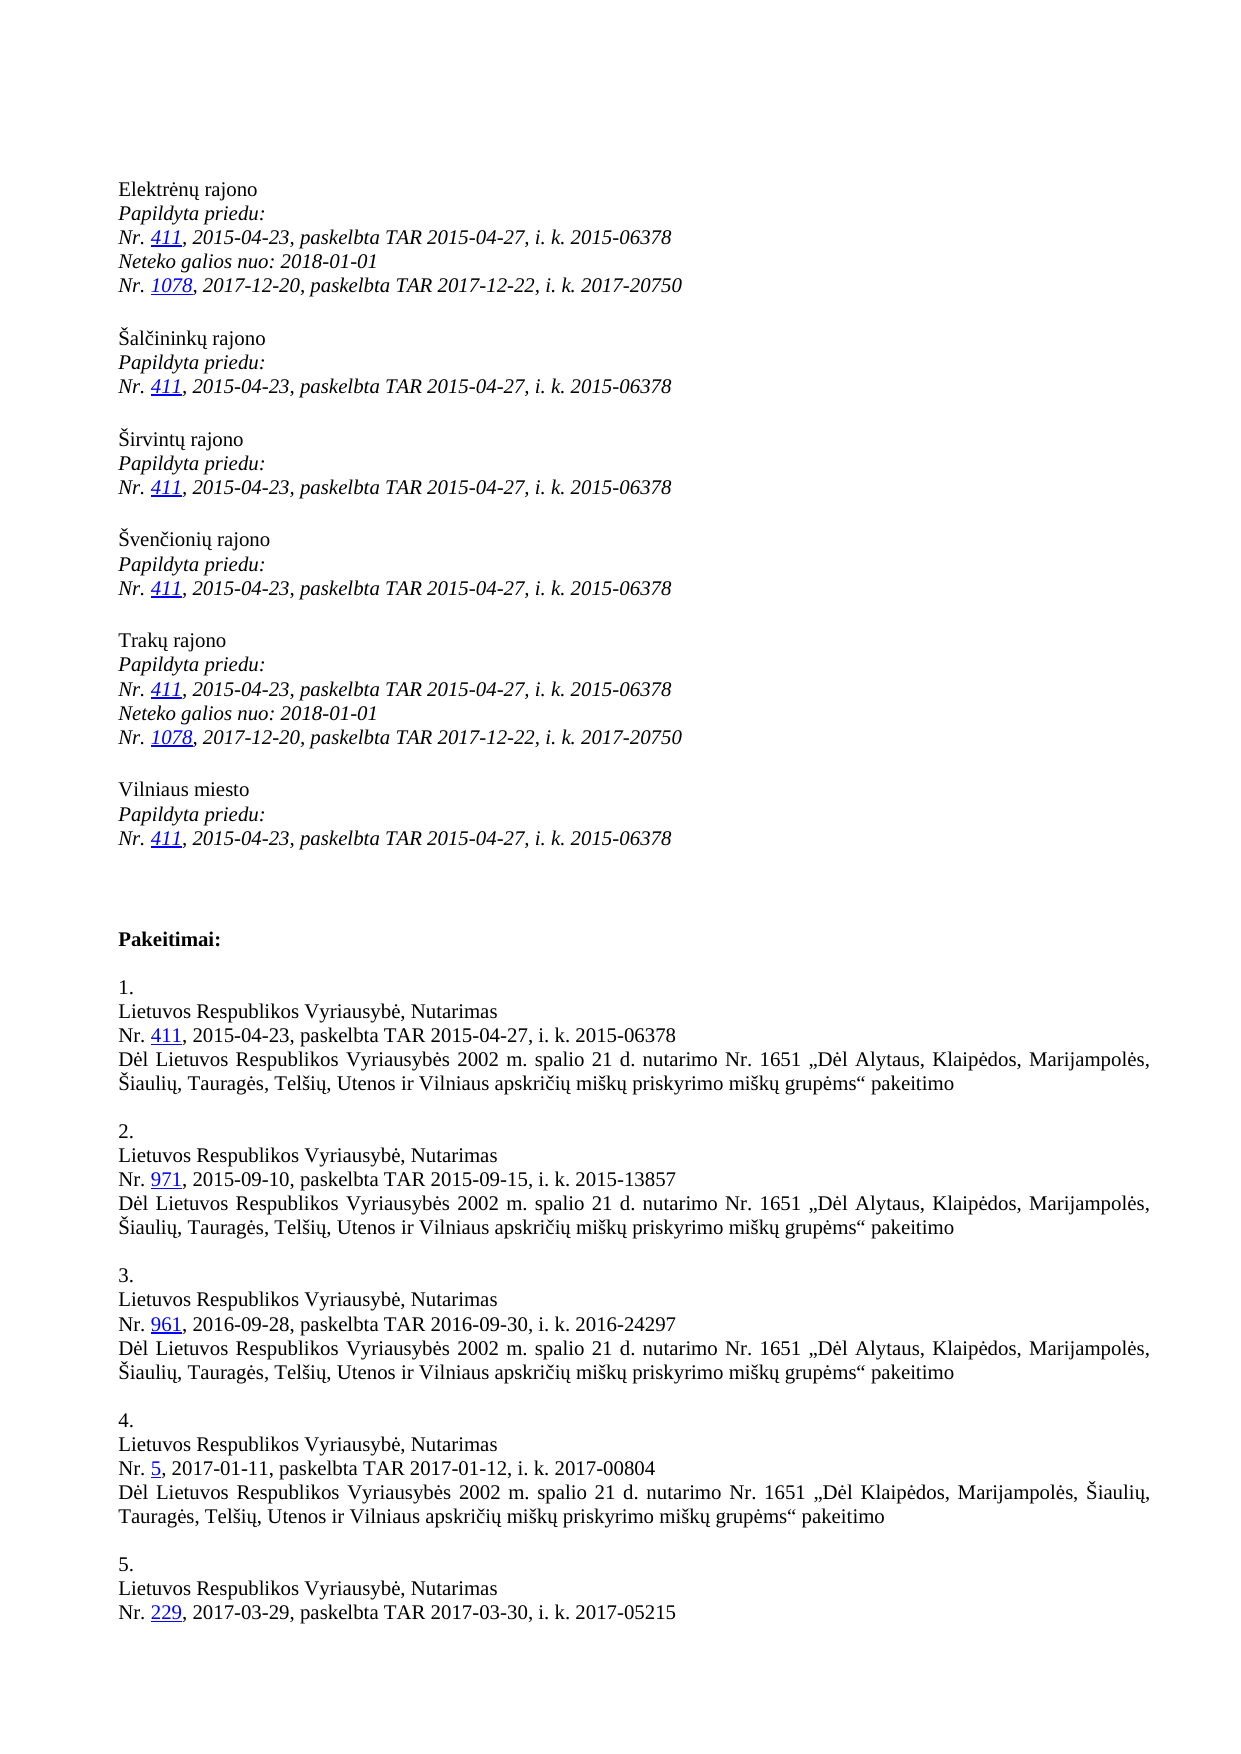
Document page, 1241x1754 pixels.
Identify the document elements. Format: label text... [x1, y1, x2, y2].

text Nr. 971, 2015-09-10, paskelbta TAR 2015-09-15, i. k. 2015-13857 [118, 1167, 1152, 1191]
text Neteko galios nuo: 2018-01-01 [118, 249, 1152, 273]
text Lietuvos Respublikos Vyriausybė, Nutarimas [118, 1576, 1152, 1600]
text Dėl Lietuvos Respublikos Vyriausybės 2002 m. spalio 21 d. nutarimo Nr. 1651 „Dėl Alytaus, Klaipėdos, Marijampolės, Šiaulių, Tauragės, Telšių, Utenos ir Vilniaus apskričių miškų priskyrimo miškų grupėms“ pakeitimo [118, 1336, 1152, 1384]
text Lietuvos Respublikos Vyriausybė, Nutarimas [118, 1432, 1152, 1456]
text Lietuvos Respublikos Vyriausybė, Nutarimas [118, 1287, 1152, 1311]
text 4. [118, 1408, 1152, 1432]
text Nr. 411, 2015-04-23, paskelbta TAR 2015-04-27, i. k. 2015-06378 [118, 676, 1152, 701]
text Nr. 411, 2015-04-23, paskelbta TAR 2015-04-27, i. k. 2015-06378 [118, 224, 1152, 249]
text Lietuvos Respublikos Vyriausybė, Nutarimas [118, 999, 1152, 1023]
text Papildyta priedu: [118, 451, 1152, 474]
text Nr. 411, 2015-04-23, paskelbta TAR 2015-04-27, i. k. 2015-06378 [118, 374, 1152, 398]
text Nr. 1078, 2017-12-20, paskelbta TAR 2017-12-22, i. k. 2017-20750 [118, 724, 1152, 749]
text Nr. 229, 2017-03-29, paskelbta TAR 2017-03-30, i. k. 2017-05215 [118, 1600, 1152, 1624]
text Papildyta priedu: [118, 801, 1152, 826]
text Nr. 411, 2015-04-23, paskelbta TAR 2015-04-27, i. k. 2015-06378 [118, 474, 1152, 499]
text Nr. 411, 2015-04-23, paskelbta TAR 2015-04-27, i. k. 2015-06378 [118, 576, 1152, 599]
text 3. [118, 1263, 1152, 1287]
text Švenčionių rajono [118, 527, 1152, 551]
text Trakų rajono [118, 628, 1152, 652]
text Šalčininkų rajono [118, 326, 1152, 349]
text 2. [118, 1119, 1152, 1143]
text Nr. 1078, 2017-12-20, paskelbta TAR 2017-12-22, i. k. 2017-20750 [118, 273, 1152, 297]
text Nr. 5, 2017-01-11, paskelbta TAR 2017-01-12, i. k. 2017-00804 [118, 1456, 1152, 1480]
text 5. [118, 1552, 1152, 1576]
text Dėl Lietuvos Respublikos Vyriausybės 2002 m. spalio 21 d. nutarimo Nr. 1651 „Dėl Klaipėdos, Marijampolės, Šiaulių, Tauragės, Telšių, Utenos ir Vilniaus apskričių miškų priskyrimo miškų grupėms“ pakeitimo [118, 1480, 1152, 1528]
text Elektrėnų rajono [118, 176, 1152, 201]
text Nr. 411, 2015-04-23, paskelbta TAR 2015-04-27, i. k. 2015-06378 [118, 826, 1152, 849]
text Pakeitimai: [118, 926, 1152, 951]
text Dėl Lietuvos Respublikos Vyriausybės 2002 m. spalio 21 d. nutarimo Nr. 1651 „Dėl Alytaus, Klaipėdos, Marijampolės, Šiaulių, Tauragės, Telšių, Utenos ir Vilniaus apskričių miškų priskyrimo miškų grupėms“ pakeitimo [118, 1047, 1152, 1095]
text Vilniaus miesto [118, 777, 1152, 801]
text Papildyta priedu: [118, 652, 1152, 676]
text Lietuvos Respublikos Vyriausybė, Nutarimas [118, 1143, 1152, 1167]
text Nr. 961, 2016-09-28, paskelbta TAR 2016-09-30, i. k. 2016-24297 [118, 1311, 1152, 1336]
text Neteko galios nuo: 2018-01-01 [118, 701, 1152, 724]
text Papildyta priedu: [118, 201, 1152, 224]
text Širvintų rajono [118, 426, 1152, 451]
text Nr. 411, 2015-04-23, paskelbta TAR 2015-04-27, i. k. 2015-06378 [118, 1023, 1152, 1047]
text Dėl Lietuvos Respublikos Vyriausybės 2002 m. spalio 21 d. nutarimo Nr. 1651 „Dėl Alytaus, Klaipėdos, Marijampolės, Šiaulių, Tauragės, Telšių, Utenos ir Vilniaus apskričių miškų priskyrimo miškų grupėms“ pakeitimo [118, 1191, 1152, 1239]
text Papildyta priedu: [118, 551, 1152, 576]
text 1. [118, 974, 1152, 999]
text Papildyta priedu: [118, 349, 1152, 374]
